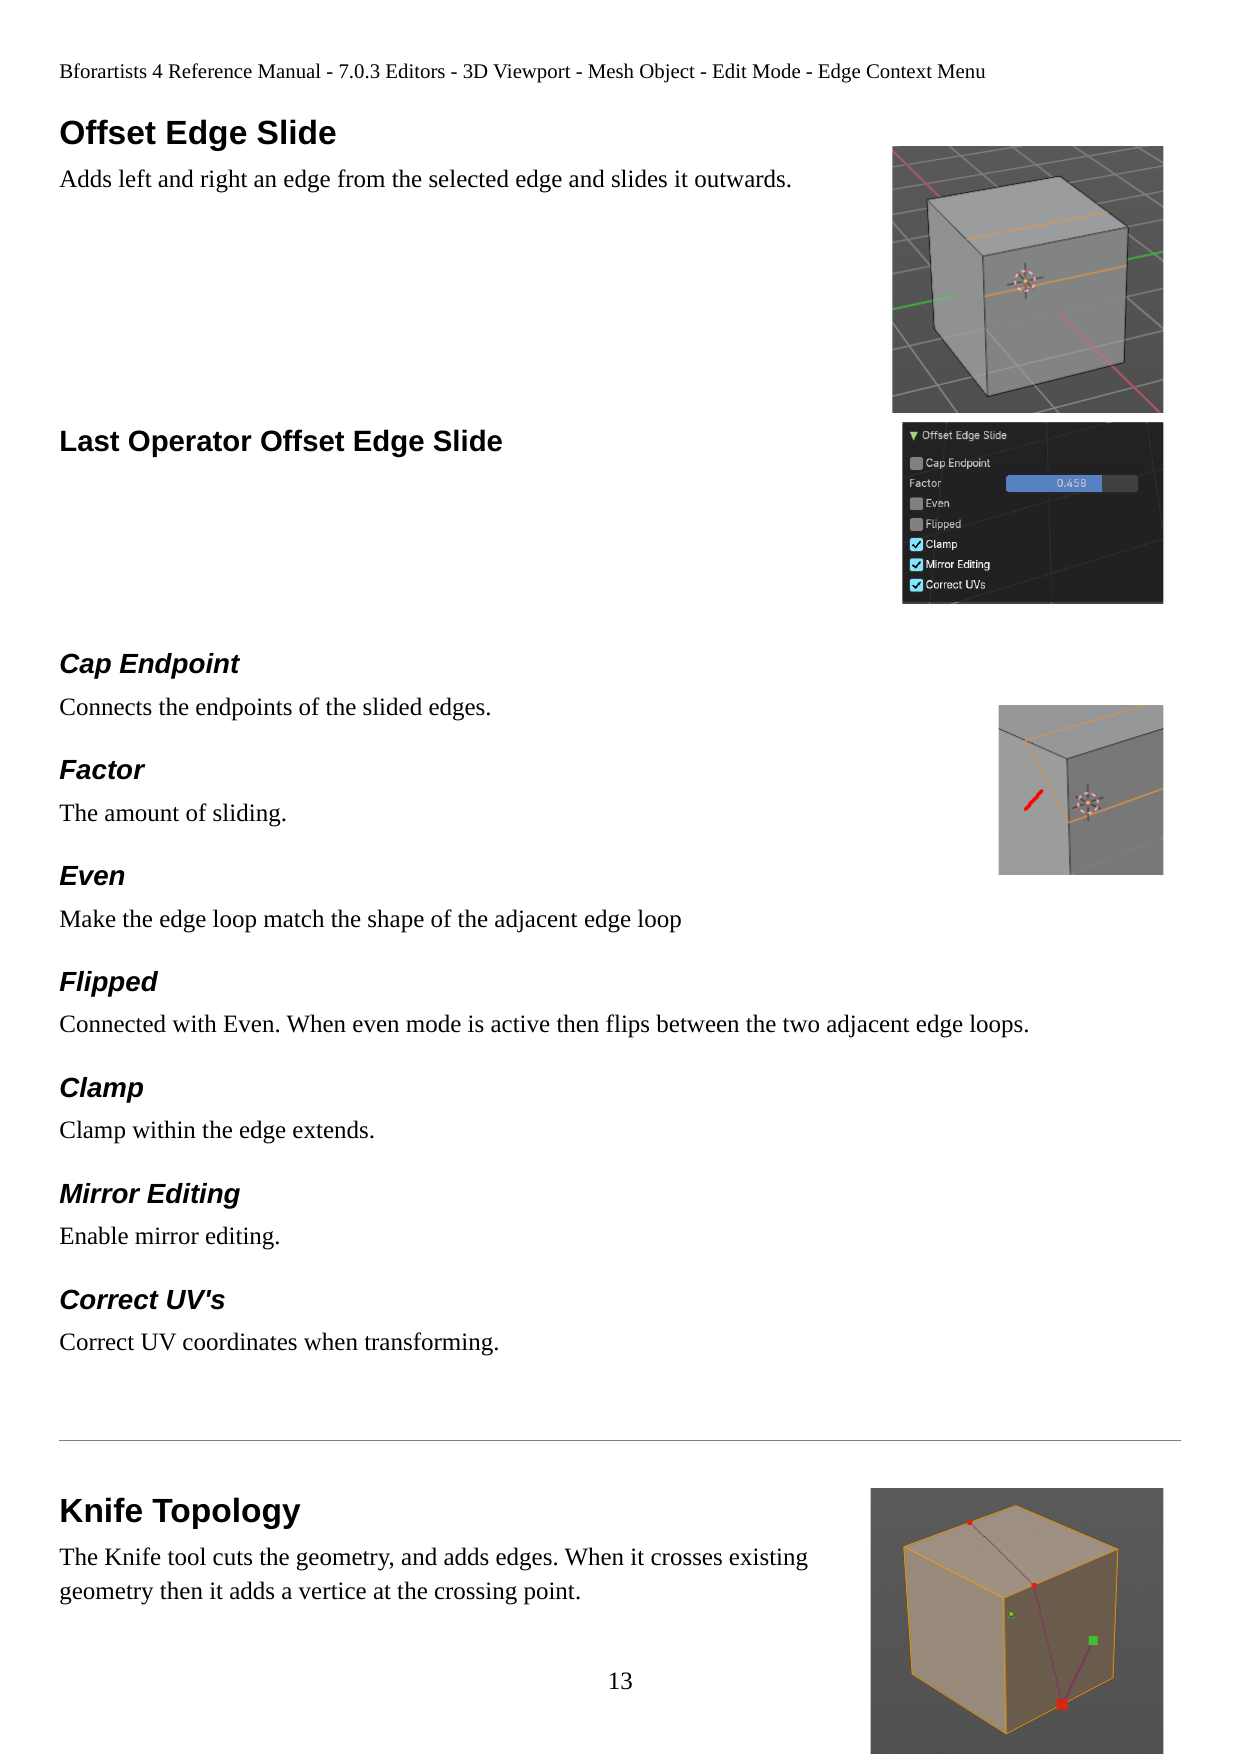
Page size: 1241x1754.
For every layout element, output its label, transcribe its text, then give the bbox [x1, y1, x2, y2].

subtitle Correct UV's [59, 1283, 1181, 1315]
text Correct UV coordinates when transforming. [59, 1327, 1181, 1356]
picture [892, 146, 1164, 413]
subtitle Factor [59, 753, 998, 785]
subtitle Last Operator Offset Edge Slide [59, 424, 902, 457]
text Adds left and right an edge from the selected edge and slides it outwards. [59, 164, 892, 192]
picture [902, 422, 1164, 604]
text Clamp within the edge extends. [59, 1116, 1181, 1144]
picture [870, 1488, 1164, 1754]
subtitle Cap Endpoint [59, 647, 1181, 679]
text Connected with Even. When even mode is active then flips between the two adjacent edge loops. [59, 1009, 1181, 1038]
text The Knife tool cuts the geometry, and adds edges. When it crosses existing geometry then it adds a vertice at the crossing point. [59, 1542, 870, 1605]
text Enable mirror editing. [59, 1221, 1181, 1250]
text Make the edge loop match the shape of the adjacent edge loop [59, 904, 1181, 932]
text The amount of sliding. [59, 798, 998, 826]
subtitle [1164, 1491, 1181, 1529]
text Connects the endpoints of the slided edges. [59, 692, 1181, 721]
subtitle Even [59, 859, 1181, 891]
text [1164, 798, 1181, 826]
subtitle Offset Edge Slide [59, 113, 1181, 151]
subtitle Clamp [59, 1071, 1181, 1103]
subtitle Flipped [59, 965, 1181, 997]
picture [998, 705, 1164, 875]
subtitle [1164, 753, 1181, 785]
subtitle Knife Topology [59, 1491, 870, 1529]
subtitle Mirror Editing [59, 1177, 1181, 1209]
